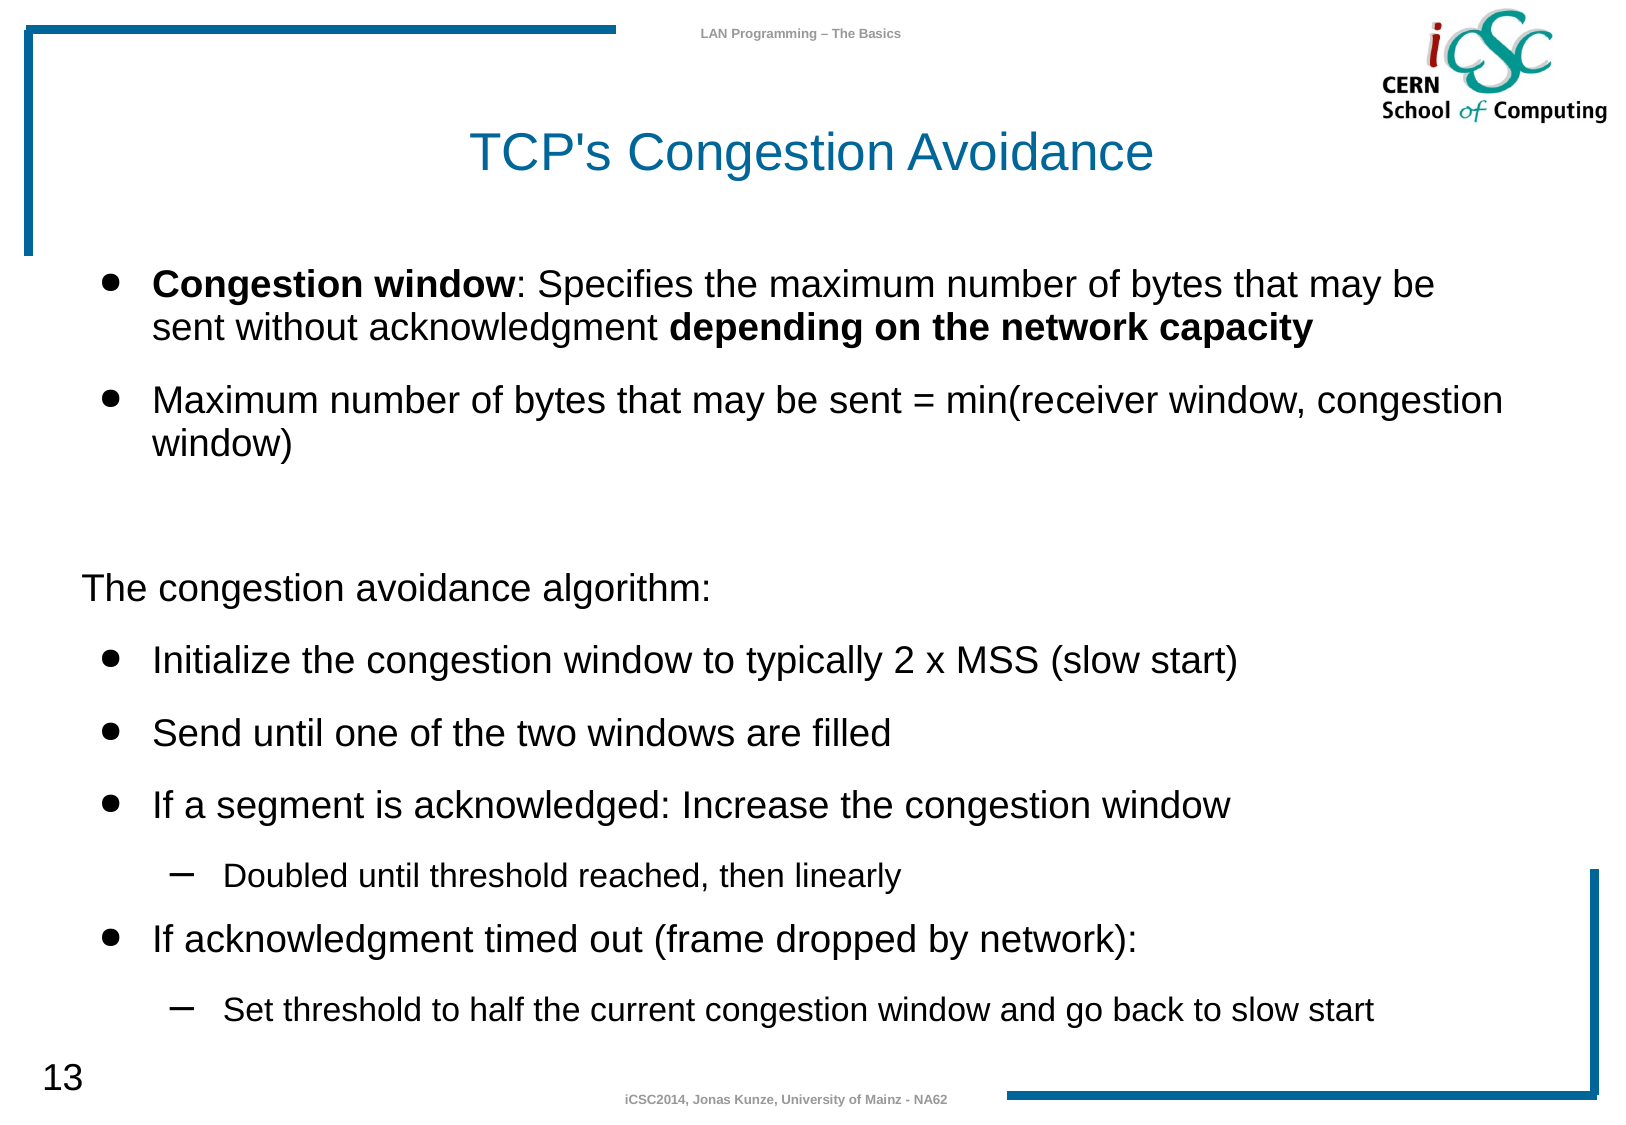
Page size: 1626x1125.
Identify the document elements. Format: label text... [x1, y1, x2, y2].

list Congestion window: Specifies the maximum number of bytes that may be sent without acknowledgment depending on the network capacity Maximum number of bytes that may be sent = min(receiver window, congestion window) The congestion avoidance algorithm: Initialize the congestion window to typically 2 x MSS (slow start) Send until one of the two windows are filled If a segment is acknowledged: Increase the congestion window Doubled until threshold reached, then linearly If acknowledgment timed out (frame dropped by network): Set threshold to half the current congestion window and go back to slow start [81, 263, 1512, 1051]
picture [1381, 8, 1608, 125]
title TCP's Congestion Avoidance [81, 44, 1544, 233]
